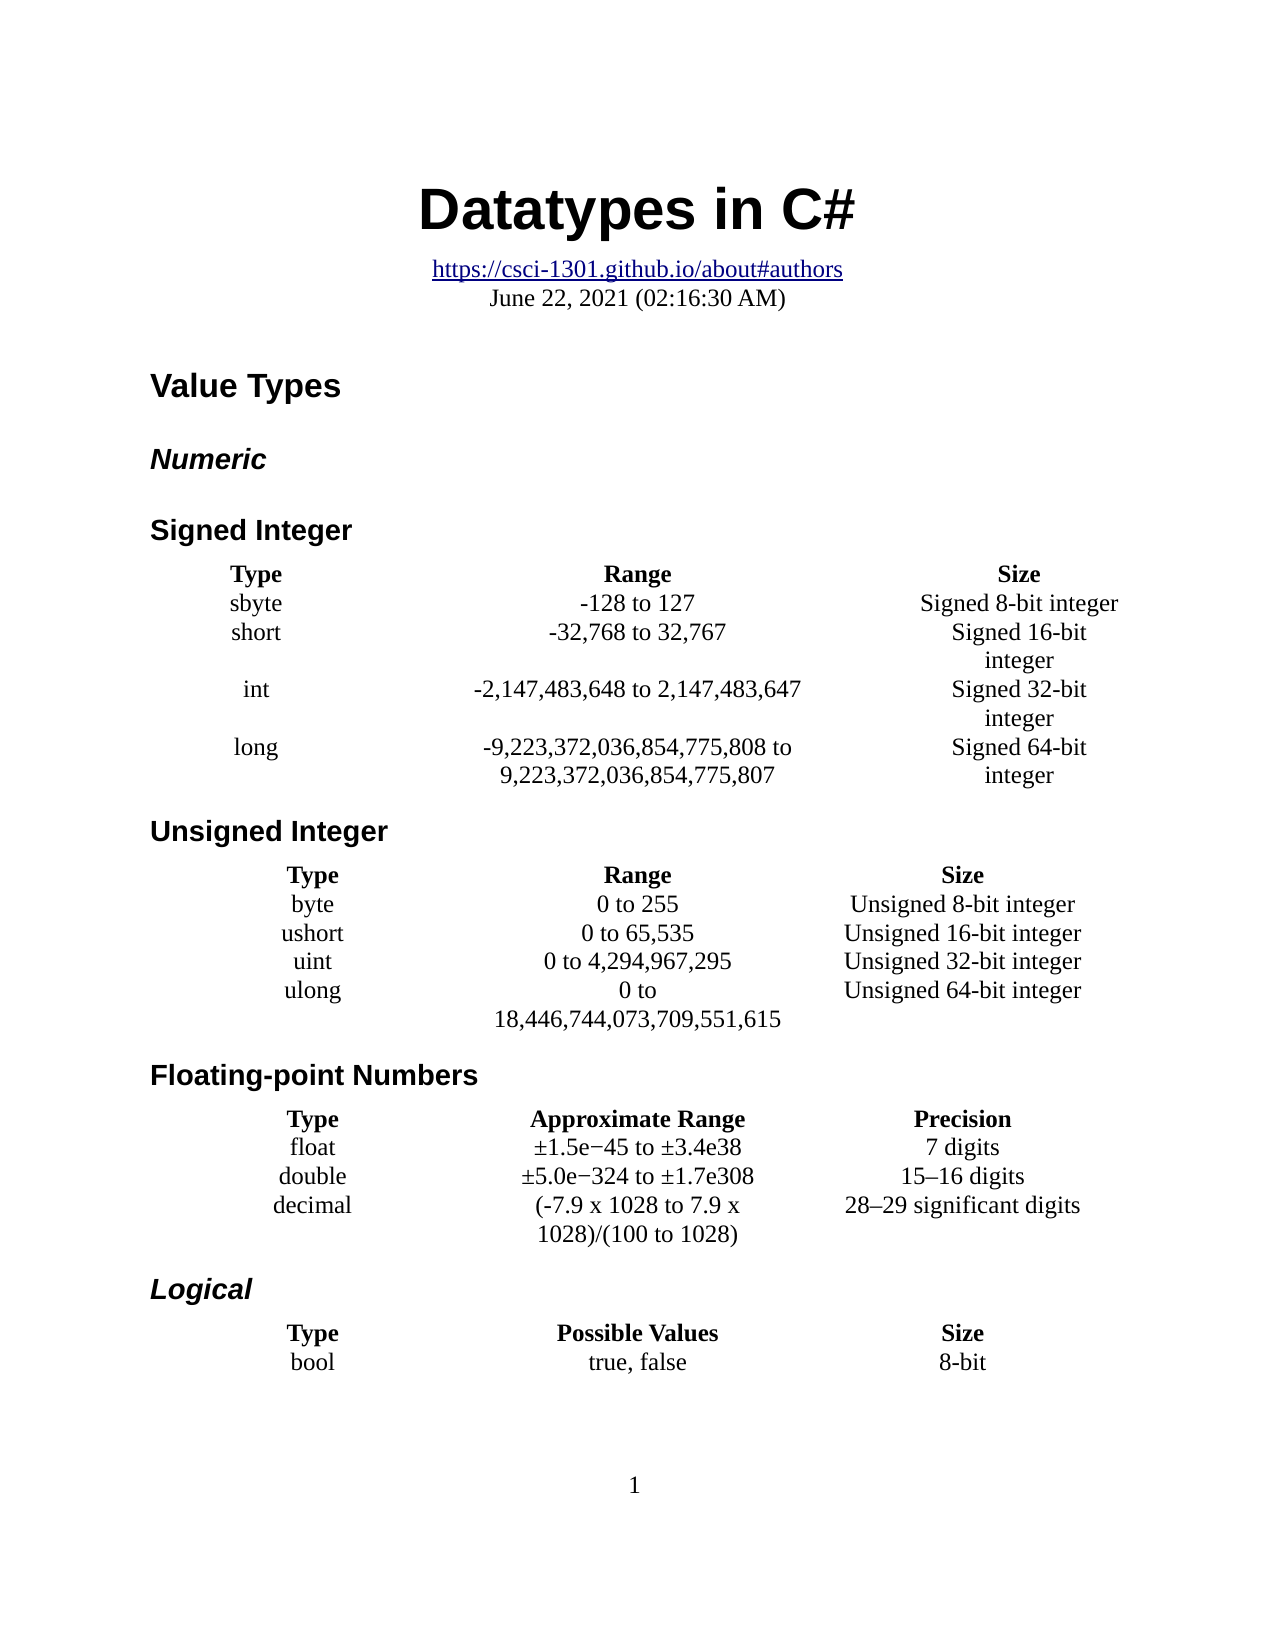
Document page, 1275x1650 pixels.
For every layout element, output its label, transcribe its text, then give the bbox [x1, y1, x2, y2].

table_header Size [800, 860, 1125, 889]
table_cell Signed 16-bit integer [913, 617, 1125, 674]
table_cell decimal [150, 1190, 475, 1247]
table_cell true, false [475, 1347, 800, 1376]
table_cell 0 to 255 [475, 889, 800, 918]
table_cell 0 to 65,535 [475, 918, 800, 946]
table_cell ushort [150, 918, 475, 946]
text June 22, 2021 (02:16:30 AM) [150, 283, 1125, 312]
table_cell 0 to 18,446,744,073,709,551,615 [475, 975, 800, 1033]
table_cell 28–29 significant digits [800, 1190, 1125, 1247]
subtitle Numeric [150, 442, 1125, 476]
table_cell 7 digits [800, 1133, 1125, 1161]
table_cell long [150, 732, 362, 789]
table_cell -32,768 to 32,767 [362, 617, 913, 674]
table_header Range [362, 559, 913, 588]
table_cell -2,147,483,648 to 2,147,483,647 [362, 674, 913, 732]
table_cell int [150, 674, 362, 732]
table_cell uint [150, 946, 475, 975]
title Datatypes in C# [150, 175, 1125, 242]
subtitle Unsigned Integer [150, 814, 1125, 848]
table_cell Unsigned 32-bit integer [800, 946, 1125, 975]
table_cell -128 to 127 [362, 588, 913, 617]
table_header Type [150, 559, 362, 588]
table_header Range [475, 860, 800, 889]
table_cell 8-bit [800, 1347, 1125, 1376]
table_cell (-7.9 x 1028 to 7.9 x 1028)/(100 to 1028) [475, 1190, 800, 1247]
table_cell Unsigned 64-bit integer [800, 975, 1125, 1033]
table_cell ±1.5e−45 to ±3.4e38 [475, 1133, 800, 1161]
table_cell byte [150, 889, 475, 918]
subtitle Floating-point Numbers [150, 1058, 1125, 1091]
table_cell Signed 8-bit integer [913, 588, 1125, 617]
table_header Precision [800, 1104, 1125, 1132]
table_cell float [150, 1133, 475, 1161]
table_cell -9,223,372,036,854,775,808 to 9,223,372,036,854,775,807 [362, 732, 913, 789]
table_cell Unsigned 16-bit integer [800, 918, 1125, 946]
text https://csci-1301.github.io/about#authors [150, 254, 1125, 283]
table_header Type [150, 1104, 475, 1132]
subtitle Value Types [150, 366, 1125, 404]
table_cell ulong [150, 975, 475, 1033]
table_cell ±5.0e−324 to ±1.7e308 [475, 1161, 800, 1190]
table_cell Signed 32-bit integer [913, 674, 1125, 732]
table_header Size [913, 559, 1125, 588]
table_header Type [150, 1319, 475, 1347]
table_cell Signed 64-bit integer [913, 732, 1125, 789]
table_cell 0 to 4,294,967,295 [475, 946, 800, 975]
table_header Possible Values [475, 1319, 800, 1347]
table_cell short [150, 617, 362, 674]
table_header Size [800, 1319, 1125, 1347]
table_cell sbyte [150, 588, 362, 617]
table_cell 15–16 digits [800, 1161, 1125, 1190]
table_cell Unsigned 8-bit integer [800, 889, 1125, 918]
table_cell double [150, 1161, 475, 1190]
table_cell bool [150, 1347, 475, 1376]
subtitle Signed Integer [150, 513, 1125, 547]
table_header Approximate Range [475, 1104, 800, 1132]
subtitle Logical [150, 1272, 1125, 1306]
table_header Type [150, 860, 475, 889]
